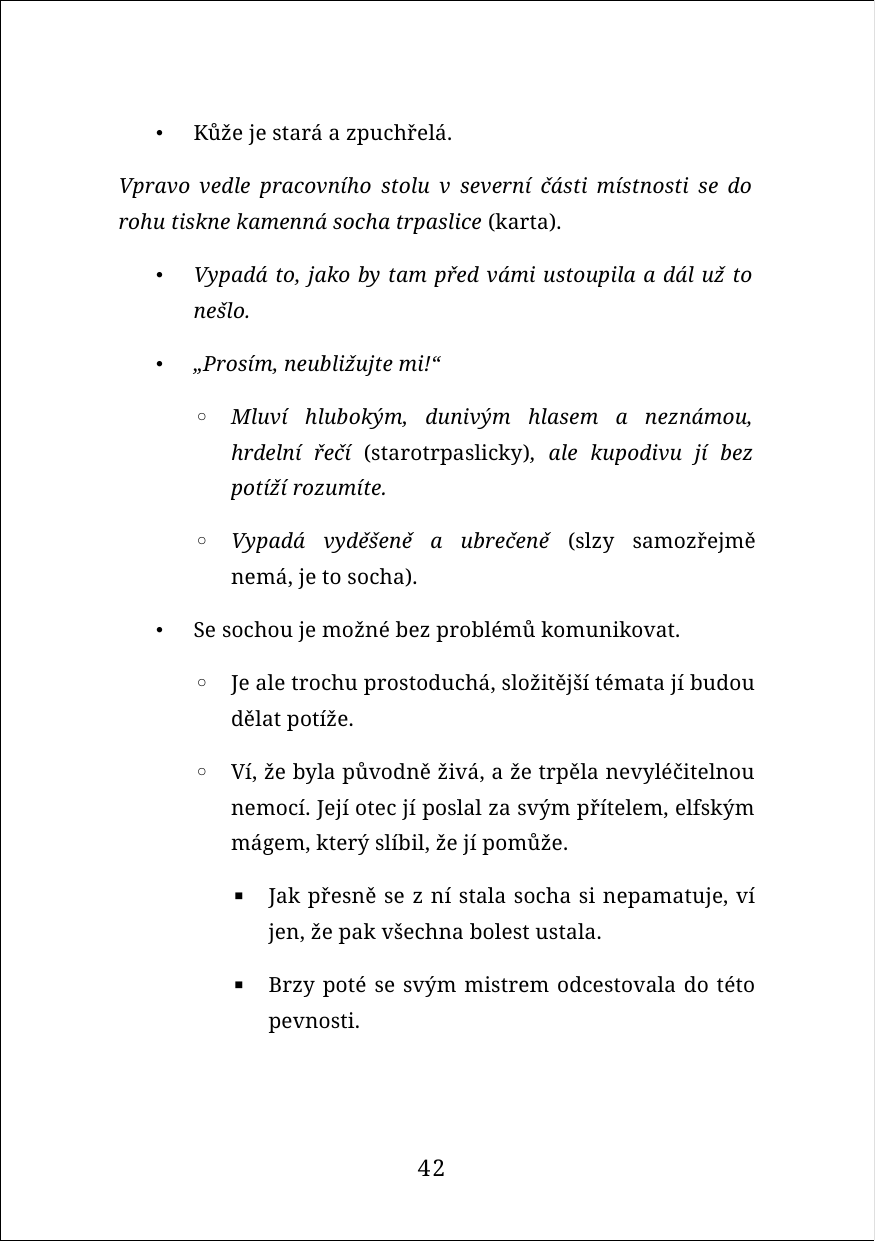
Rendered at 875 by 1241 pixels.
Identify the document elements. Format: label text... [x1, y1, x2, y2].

list Brzy poté se svým mistrem odcestovala do této pevnosti. [231, 970, 756, 1034]
list Kůže je stará a zpuchřelá. [156, 118, 756, 147]
list Vypadá vyděšeně a ubrečeně (slzy samozřejmě nemá, je to socha). [193, 526, 756, 590]
list Je ale trochu prostoduchá, složitější témata jí budou dělat potíže. [193, 668, 756, 732]
list „Prosím, neubližujte mi!“ [156, 349, 756, 377]
list Ví, že byla původně živá, a že trpěla nevyléčitelnou nemocí. Její otec jí poslal za svým přítelem, elfským mágem, který slíbil, že jí pomůže. [193, 757, 756, 857]
list Mluví hlubokým, dunivým hlasem a neznámou, hrdelní řečí (starotrpaslicky), ale kupodivu jí bez potíží rozumíte. [193, 402, 756, 502]
list Vypadá to, jako by tam před vámi ustoupila a dál už to nešlo. [156, 260, 756, 324]
list Jak přesně se z ní stala socha si nepamatuje, ví jen, že pak všechna bolest ustala. [231, 881, 756, 945]
text Vpravo vedle pracovního stolu v severní části místnosti se do rohu tiskne kamenná socha trpaslice (karta). [118, 171, 756, 235]
list Se sochou je možné bez problémů komunikovat. [156, 615, 756, 644]
